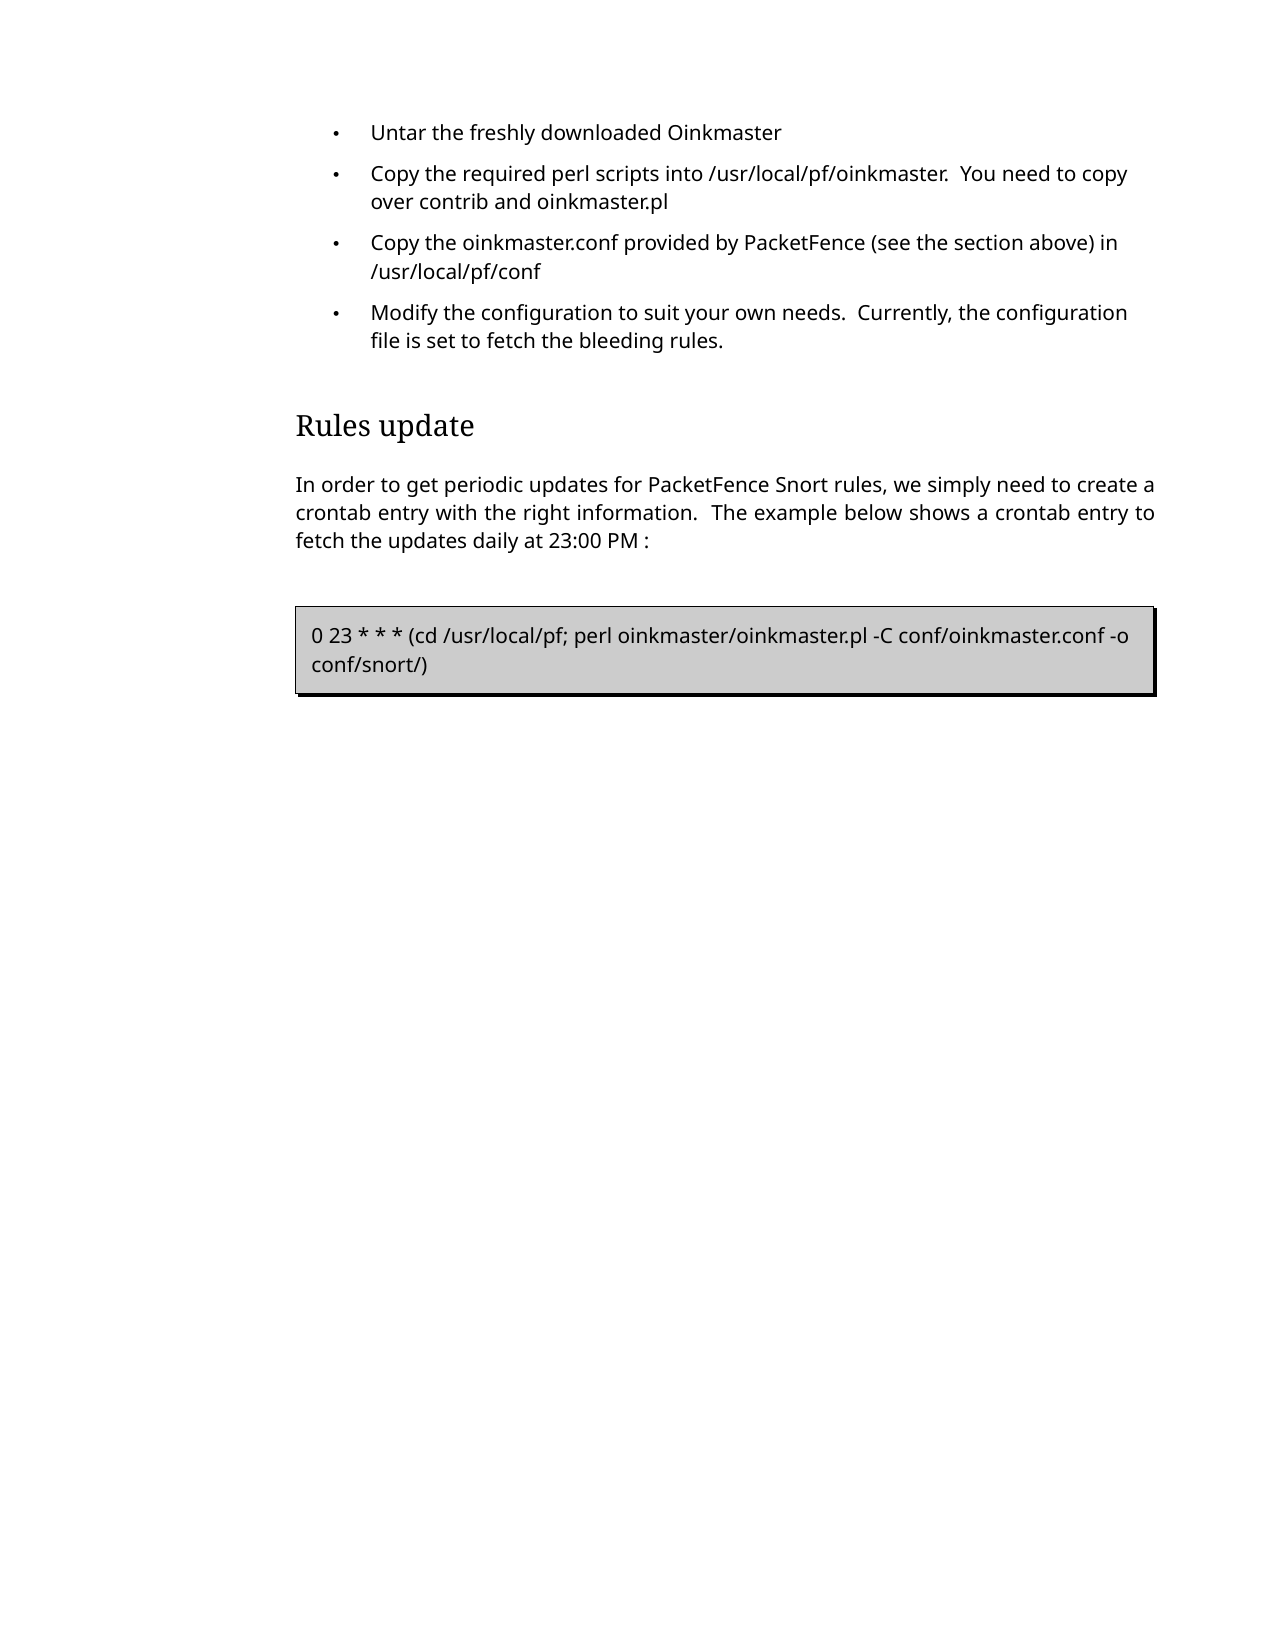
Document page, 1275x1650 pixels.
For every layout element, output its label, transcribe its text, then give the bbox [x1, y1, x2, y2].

subtitle Rules update [295, 405, 1157, 445]
list Untar the freshly downloaded Oinkmaster [333, 118, 1157, 147]
list Copy the required perl scripts into /usr/local/pf/oinkmaster. You need to copy over contrib and oinkmaster.pl [333, 159, 1157, 216]
list Modify the configuration to suit your own needs. Currently, the configuration file is set to fetch the bleeding rules. [333, 298, 1157, 355]
text 0 23 * * * (cd /usr/local/pf; perl oinkmaster/oinkmaster.pl -C conf/oinkmaster.conf -o conf/snort/) [296, 607, 1153, 693]
list Copy the oinkmaster.conf provided by PacketFence (see the section above) in /usr/local/pf/conf [333, 228, 1157, 285]
text In order to get periodic updates for PacketFence Snort rules, we simply need to create a crontab entry with the right information. The example below shows a crontab entry to fetch the updates daily at 23:00 PM : [295, 470, 1157, 555]
